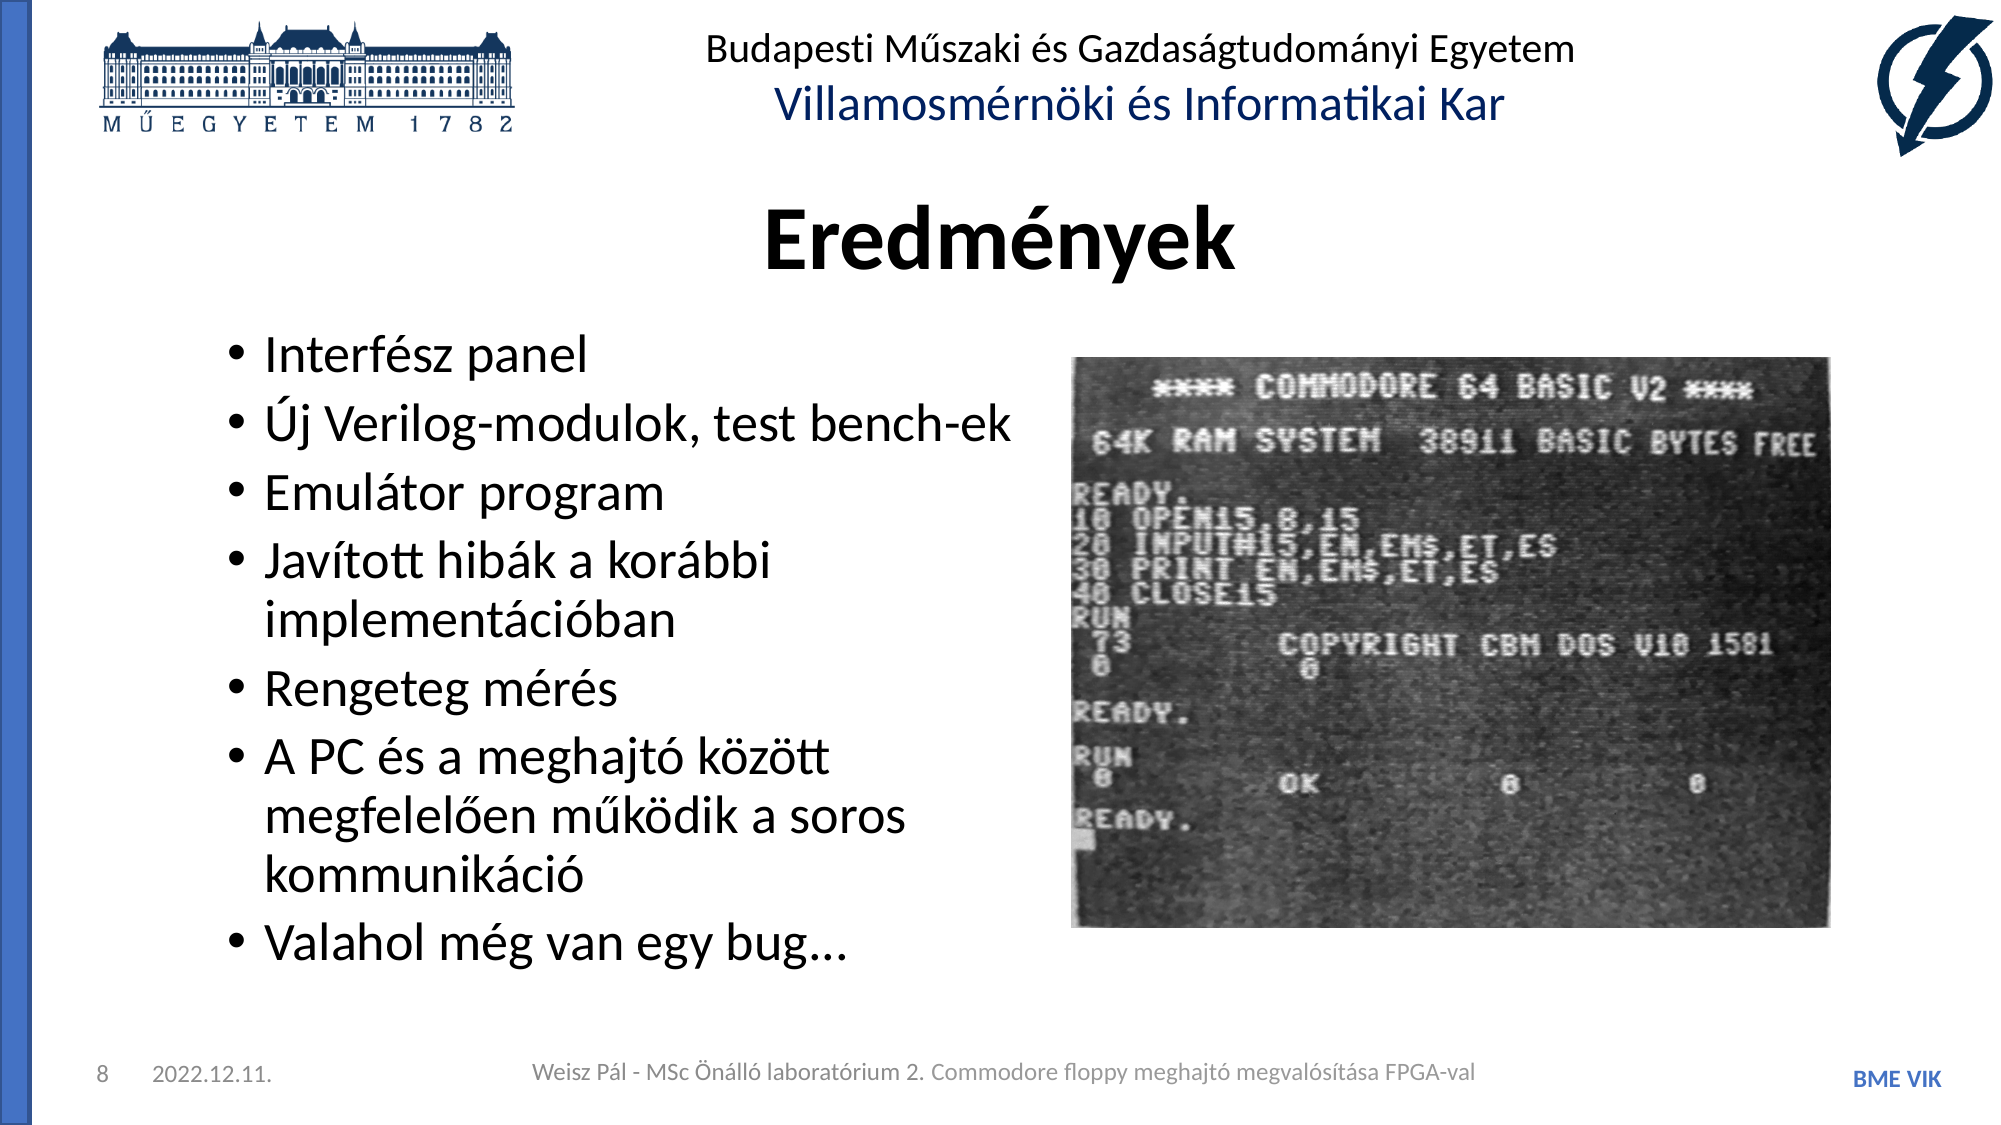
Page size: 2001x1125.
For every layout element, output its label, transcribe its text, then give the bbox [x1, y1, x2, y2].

text_box [29, 1042, 124, 1103]
picture [99, 20, 515, 132]
text_box Interfész panel Új Verilog-modulok, test bench-ek Emulátor program Javított hibák a korábbi implementációban Rengeteg mérés A PC és a meghajtó között megfelelően működik a soros kommunikáció Valahol még van egy bug... [137, 318, 1036, 919]
text_box Eredmények [156, 179, 1844, 300]
picture [1877, 15, 1994, 157]
text_box Weisz Pál - MSc Önálló laboratórium 2. Commodore floppy meghajtó megvalósítása FPGA-val [418, 1042, 1591, 1103]
text_box 2022.12.11. [137, 1042, 337, 1103]
picture [1071, 357, 1831, 928]
